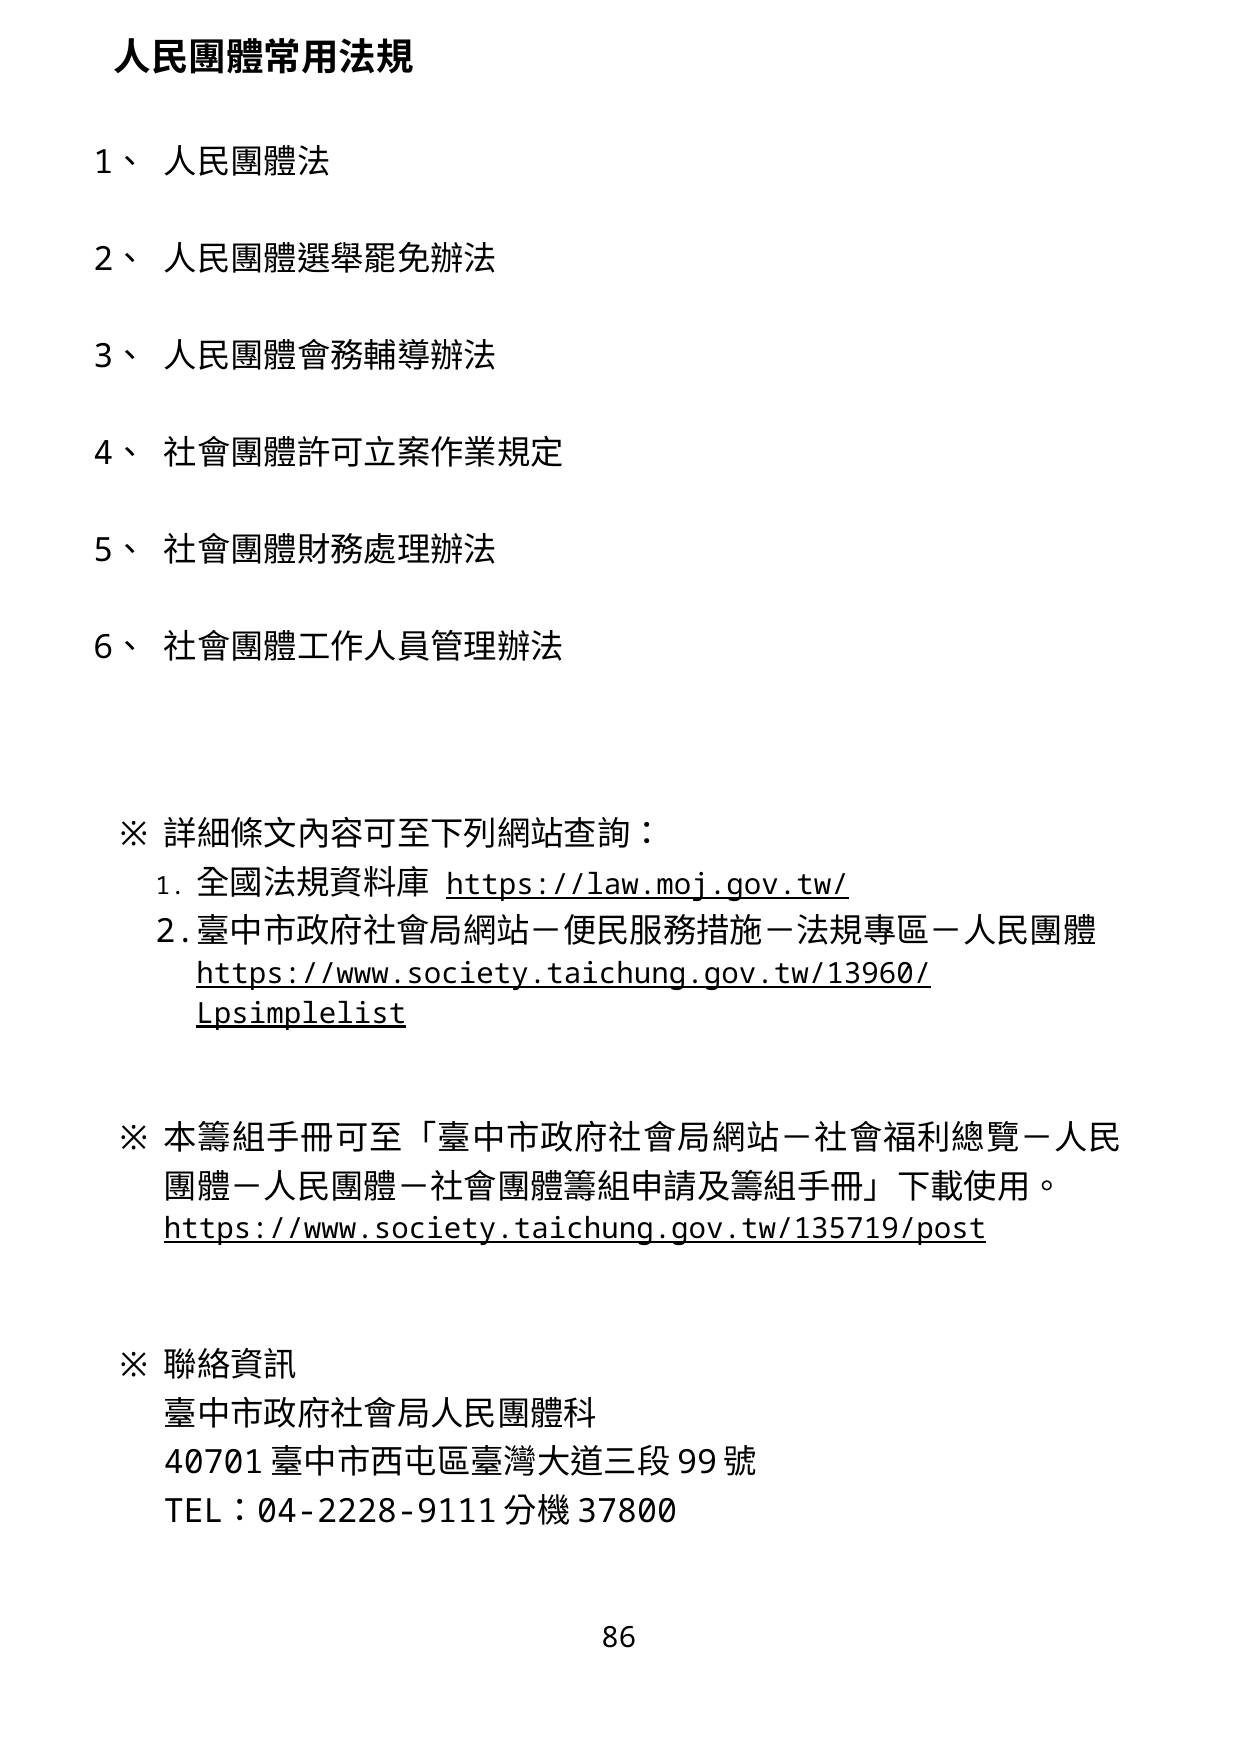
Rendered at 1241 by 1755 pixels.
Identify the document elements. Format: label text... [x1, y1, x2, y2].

list 詳細條文內容可至下列網站查詢： [113, 807, 1124, 856]
text 40701臺中市西屯區臺灣大道三段99號 [163, 1435, 1124, 1483]
text 臺中市政府社會局人民團體科 [163, 1387, 1124, 1435]
text https://www.society.taichung.gov.tw/135719/post [163, 1208, 1124, 1247]
list 臺中市政府社會局網站－便民服務措施－法規專區－人民團體 [155, 904, 1124, 952]
list 社會團體許可立案作業規定 [93, 426, 1124, 474]
text https://www.society.taichung.gov.tw/13960/Lpsimplelist [196, 952, 1124, 1032]
list 聯絡資訊 [113, 1338, 1124, 1387]
list 社會團體財務處理辦法 [93, 523, 1124, 571]
list 人民團體法 [93, 135, 1124, 183]
text 人民團體常用法規 [113, 27, 1124, 81]
list 人民團體選舉罷免辦法 [93, 232, 1124, 280]
list 社會團體工作人員管理辦法 [93, 619, 1124, 668]
list 全國法規資料庫 https://law.moj.gov.tw/ [155, 856, 1124, 904]
list 本籌組手冊可至「臺中市政府社會局網站－社會福利總覽－人民團體－人民團體－社會團體籌組申請及籌組手冊」下載使用。 [113, 1111, 1124, 1208]
text TEL：04-2228-9111分機37800 [163, 1483, 1124, 1532]
list 人民團體會務輔導辦法 [93, 329, 1124, 377]
